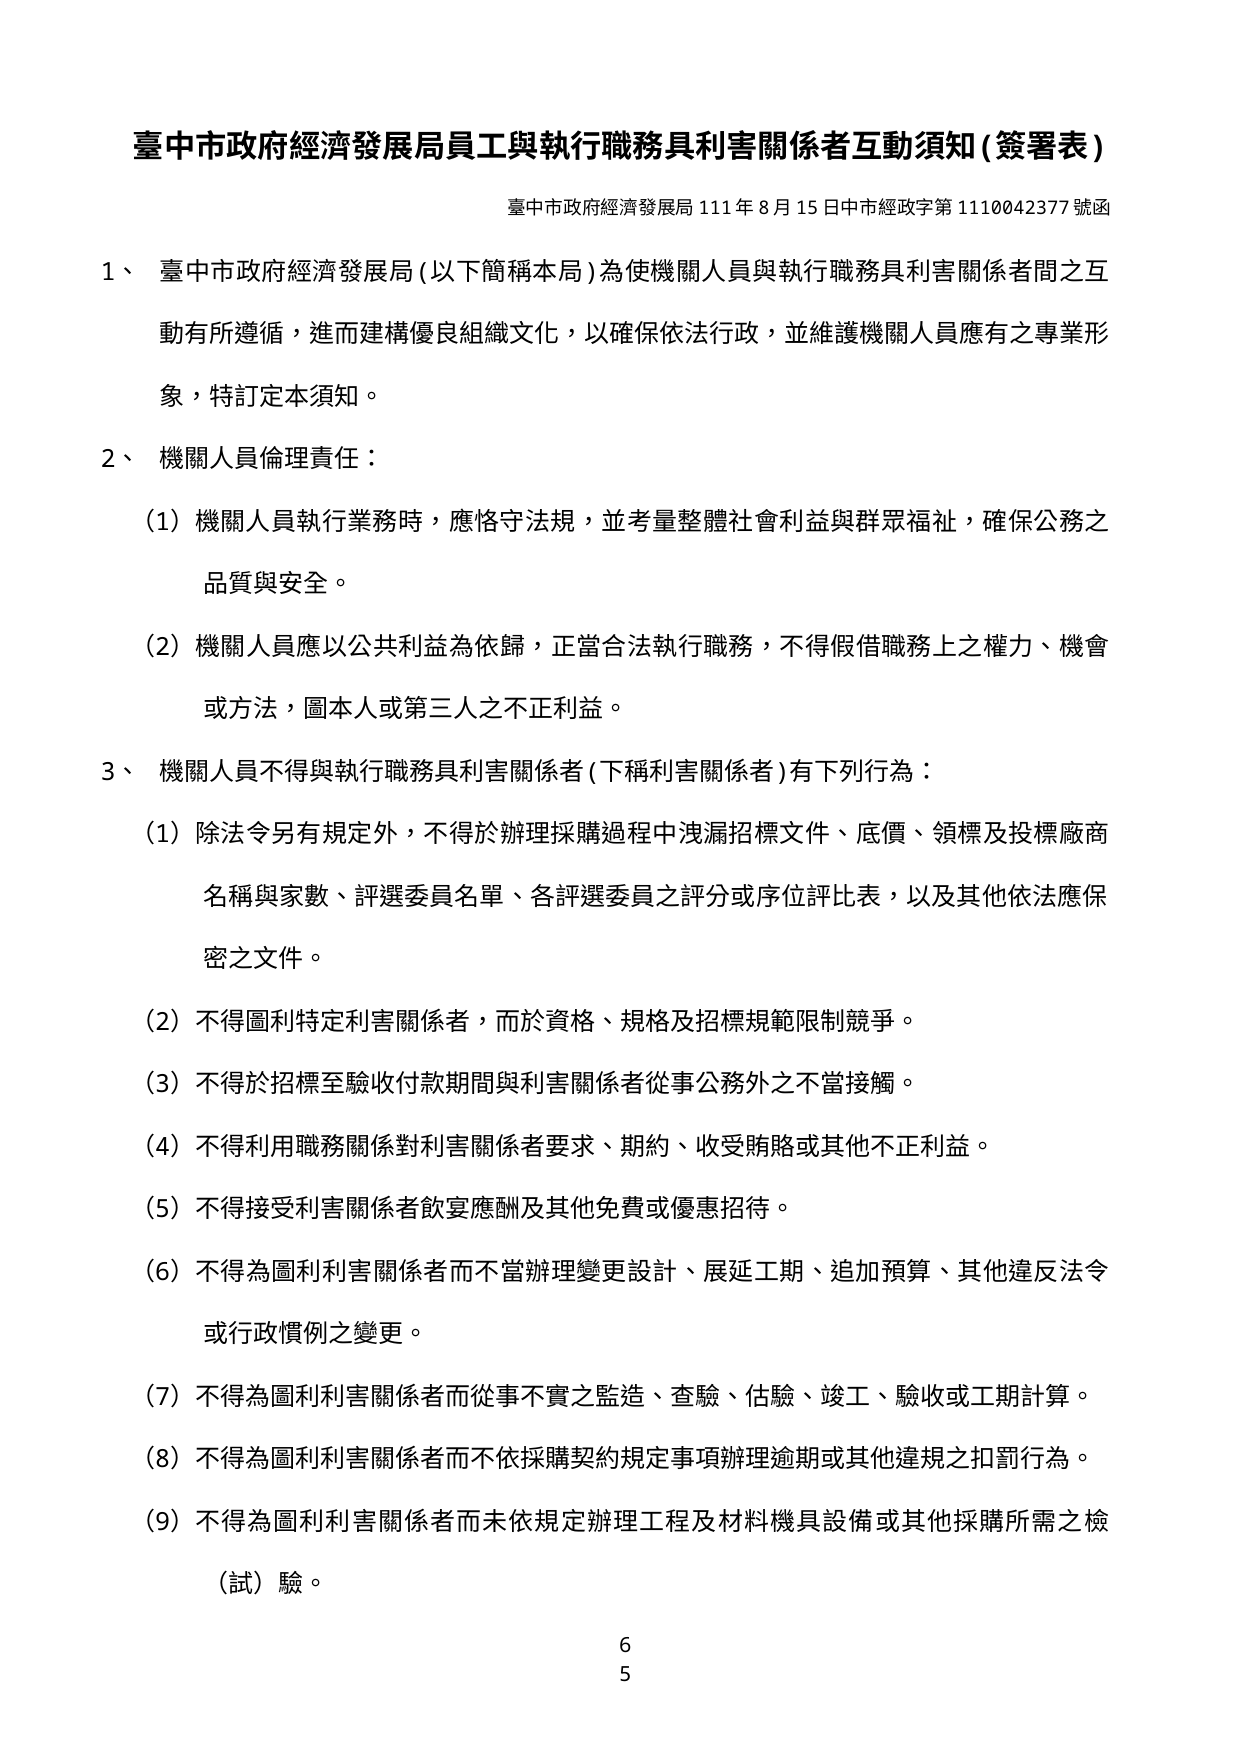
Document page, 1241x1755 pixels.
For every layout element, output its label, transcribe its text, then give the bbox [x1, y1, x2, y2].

text 臺中市政府經濟發展局111年8月15日中市經政字第1110042377號函 [130, 165, 1110, 227]
list 機關人員倫理責任： [100, 415, 1110, 477]
list 不得圖利特定利害關係者，而於資格、規格及招標規範限制競爭。 [130, 977, 1110, 1040]
list 除法令另有規定外，不得於辦理採購過程中洩漏招標文件、底價、領標及投標廠商名稱與家數、評選委員名單、各評選委員之評分或序位評比表，以及其他依法應保密之文件。 [130, 790, 1110, 977]
list 不得為圖利利害關係者而不當辦理變更設計、展延工期、追加預算、其他違反法令或行政慣例之變更。 [130, 1227, 1110, 1352]
text 臺中市政府經濟發展局員工與執行職務具利害關係者互動須知(簽署表) [130, 102, 1110, 165]
list 不得為圖利利害關係者而不依採購契約規定事項辦理逾期或其他違規之扣罰行為。 [130, 1415, 1110, 1477]
list 不得為圖利利害關係者而從事不實之監造、查驗、估驗、竣工、驗收或工期計算。 [130, 1352, 1110, 1415]
list 不得利用職務關係對利害關係者要求、期約、收受賄賂或其他不正利益。 [130, 1102, 1110, 1165]
list 機關人員應以公共利益為依歸，正當合法執行職務，不得假借職務上之權力、機會或方法，圖本人或第三人之不正利益。 [130, 602, 1110, 727]
list 機關人員執行業務時，應恪守法規，並考量整體社會利益與群眾福祉，確保公務之品質與安全。 [130, 477, 1110, 602]
list 機關人員不得與執行職務具利害關係者(下稱利害關係者)有下列行為： [100, 727, 1110, 790]
list 不得於招標至驗收付款期間與利害關係者從事公務外之不當接觸。 [130, 1040, 1110, 1102]
list 不得為圖利利害關係者而未依規定辦理工程及材料機具設備或其他採購所需之檢（試）驗。 [130, 1477, 1110, 1602]
list 不得接受利害關係者飲宴應酬及其他免費或優惠招待。 [130, 1165, 1110, 1227]
list 臺中市政府經濟發展局(以下簡稱本局)為使機關人員與執行職務具利害關係者間之互動有所遵循，進而建構優良組織文化，以確保依法行政，並維護機關人員應有之專業形象，特訂定本須知。 [100, 227, 1110, 415]
